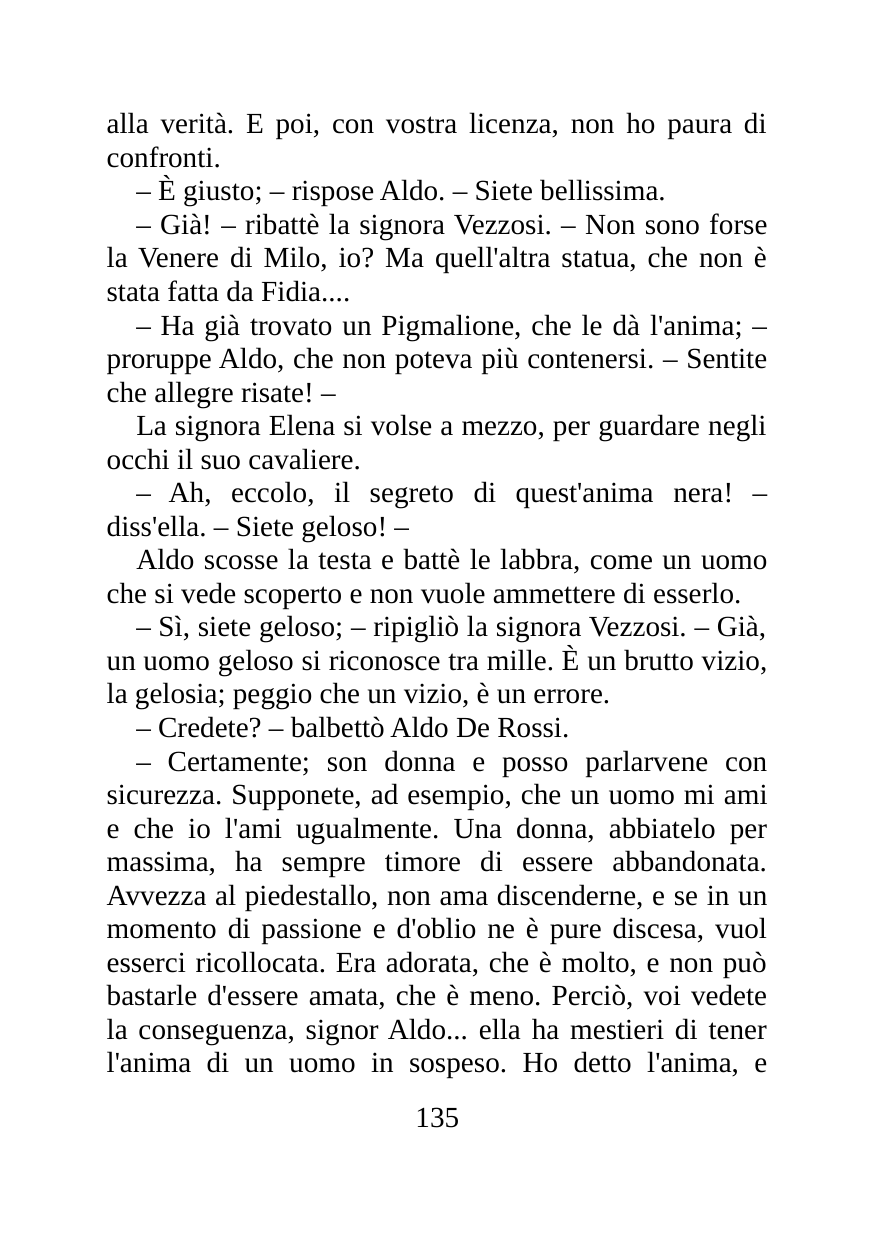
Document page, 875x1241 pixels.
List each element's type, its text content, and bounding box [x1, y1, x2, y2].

text alla verità. E poi, con vostra licenza, non ho paura di confronti. [106, 106, 768, 173]
text Aldo scosse la testa e battè le labbra, come un uomo che si vede scoperto e non vuole ammettere di esserlo. [106, 542, 768, 609]
text ‒ Certamente; son donna e posso parlarvene con sicurezza. Supponete, ad esempio, che un uomo mi ami e che io l'ami ugualmente. Una donna, abbiatelo per massima, ha sempre timore di essere abbandonata. Avvezza al piedestallo, non ama discenderne, e se in un momento di passione e d'oblio ne è pure discesa, vuol esserci ricollocata. Era adorata, che è molto, e non può bastarle d'essere amata, che è meno. Perciò, voi vedete la conseguenza, signor Aldo... ella ha mestieri di tener l'anima di un uomo in sospeso. Ho detto l'anima, e [106, 744, 768, 1079]
text ‒ Sì, siete geloso; ‒ ripigliò la signora Vezzosi. ‒ Già, un uomo geloso si riconosce tra mille. È un brutto vizio, la gelosia; peggio che un vizio, è un errore. [106, 609, 768, 710]
text ‒ Già! ‒ ribattè la signora Vezzosi. ‒ Non sono forse la Venere di Milo, io? Ma quell'altra statua, che non è stata fatta da Fidia.... [106, 207, 768, 308]
text ‒ È giusto; ‒ rispose Aldo. ‒ Siete bellissima. [106, 173, 768, 207]
text ‒ Ha già trovato un Pigmalione, che le dà l'anima; ‒ proruppe Aldo, che non poteva più contenersi. ‒ Sentite che allegre risate! ‒ [106, 308, 768, 408]
text ‒ Ah, eccolo, il segreto di quest'anima nera! ‒ diss'ella. ‒ Siete geloso! ‒ [106, 475, 768, 542]
text La signora Elena si volse a mezzo, per guardare negli occhi il suo cavaliere. [106, 408, 768, 475]
text ‒ Credete? ‒ balbettò Aldo De Rossi. [106, 710, 768, 744]
